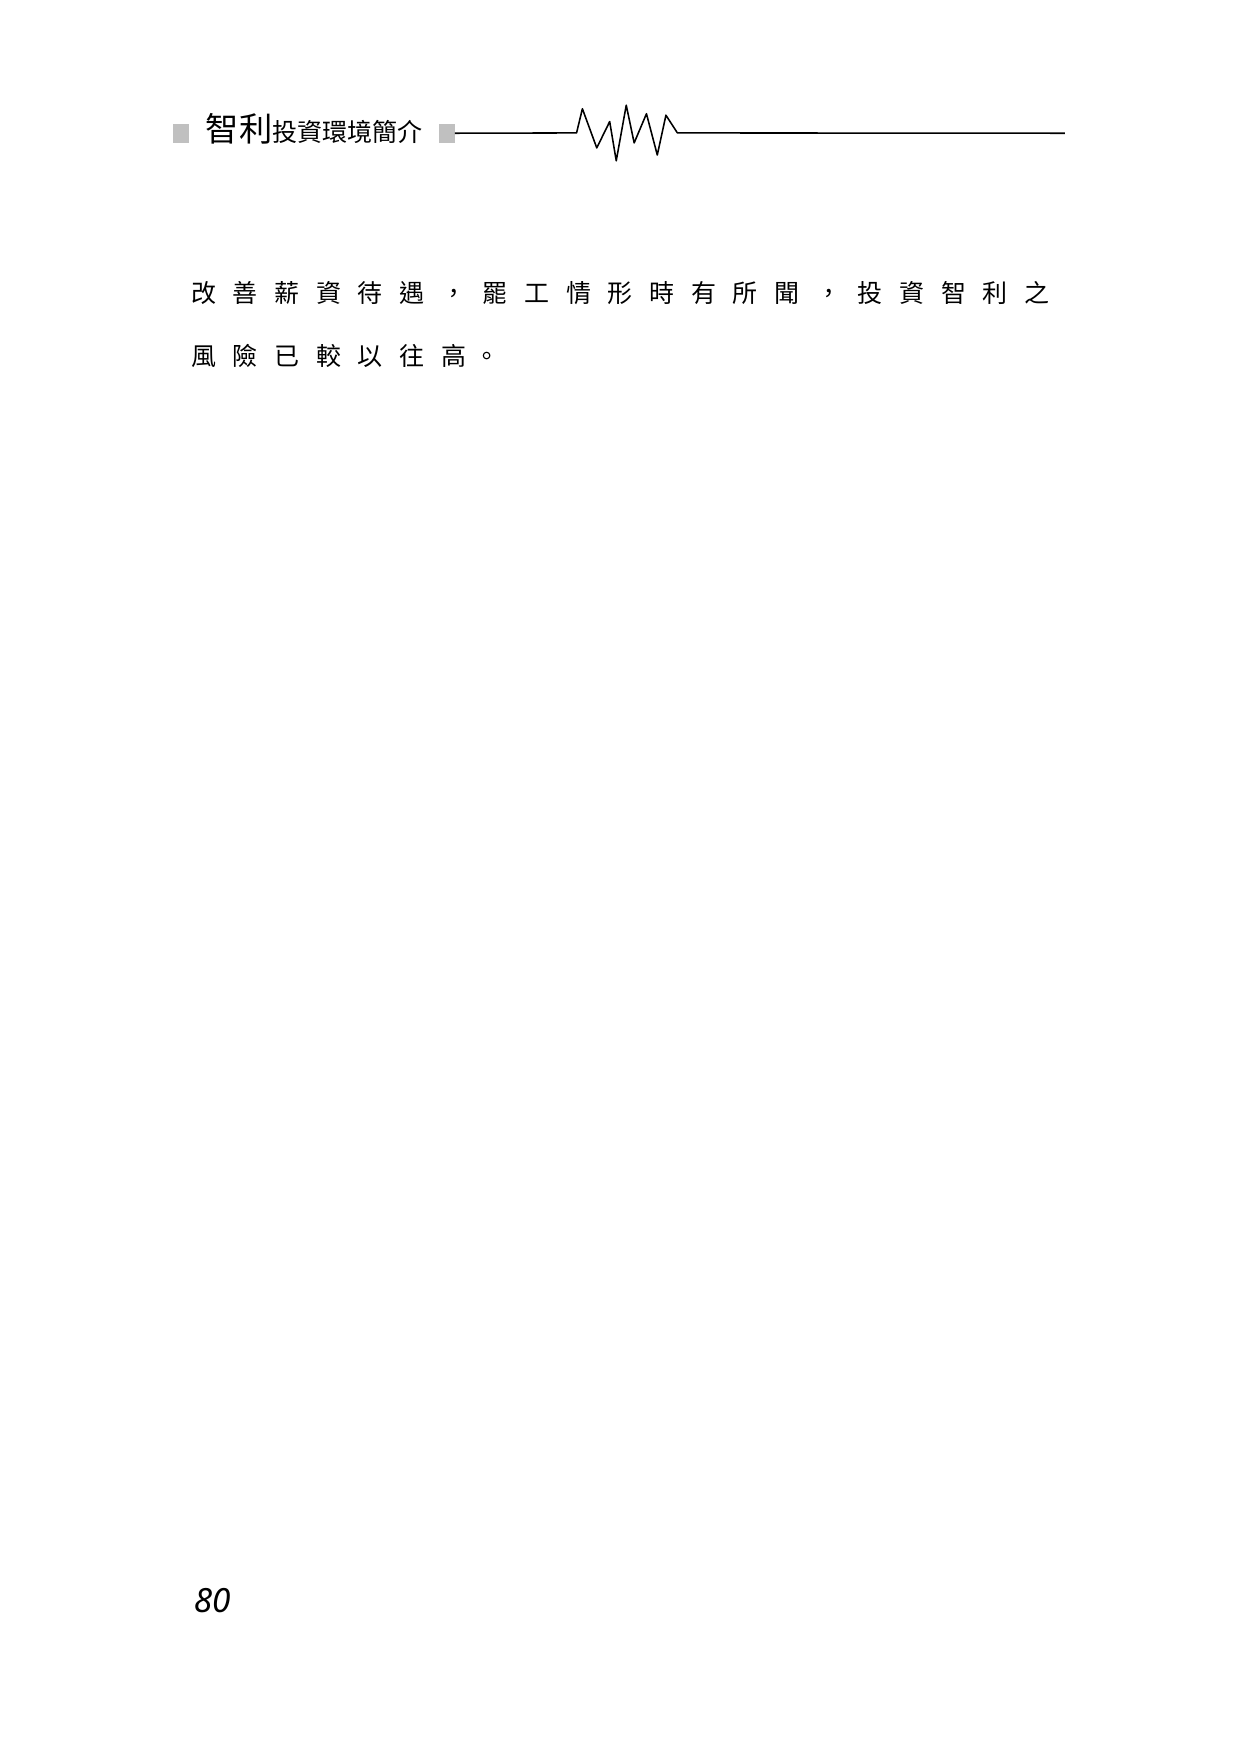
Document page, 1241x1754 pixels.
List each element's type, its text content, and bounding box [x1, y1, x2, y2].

text 改善薪資待遇，罷工情形時有所聞，投資智利之風險已較以往高。 [183, 250, 1058, 375]
